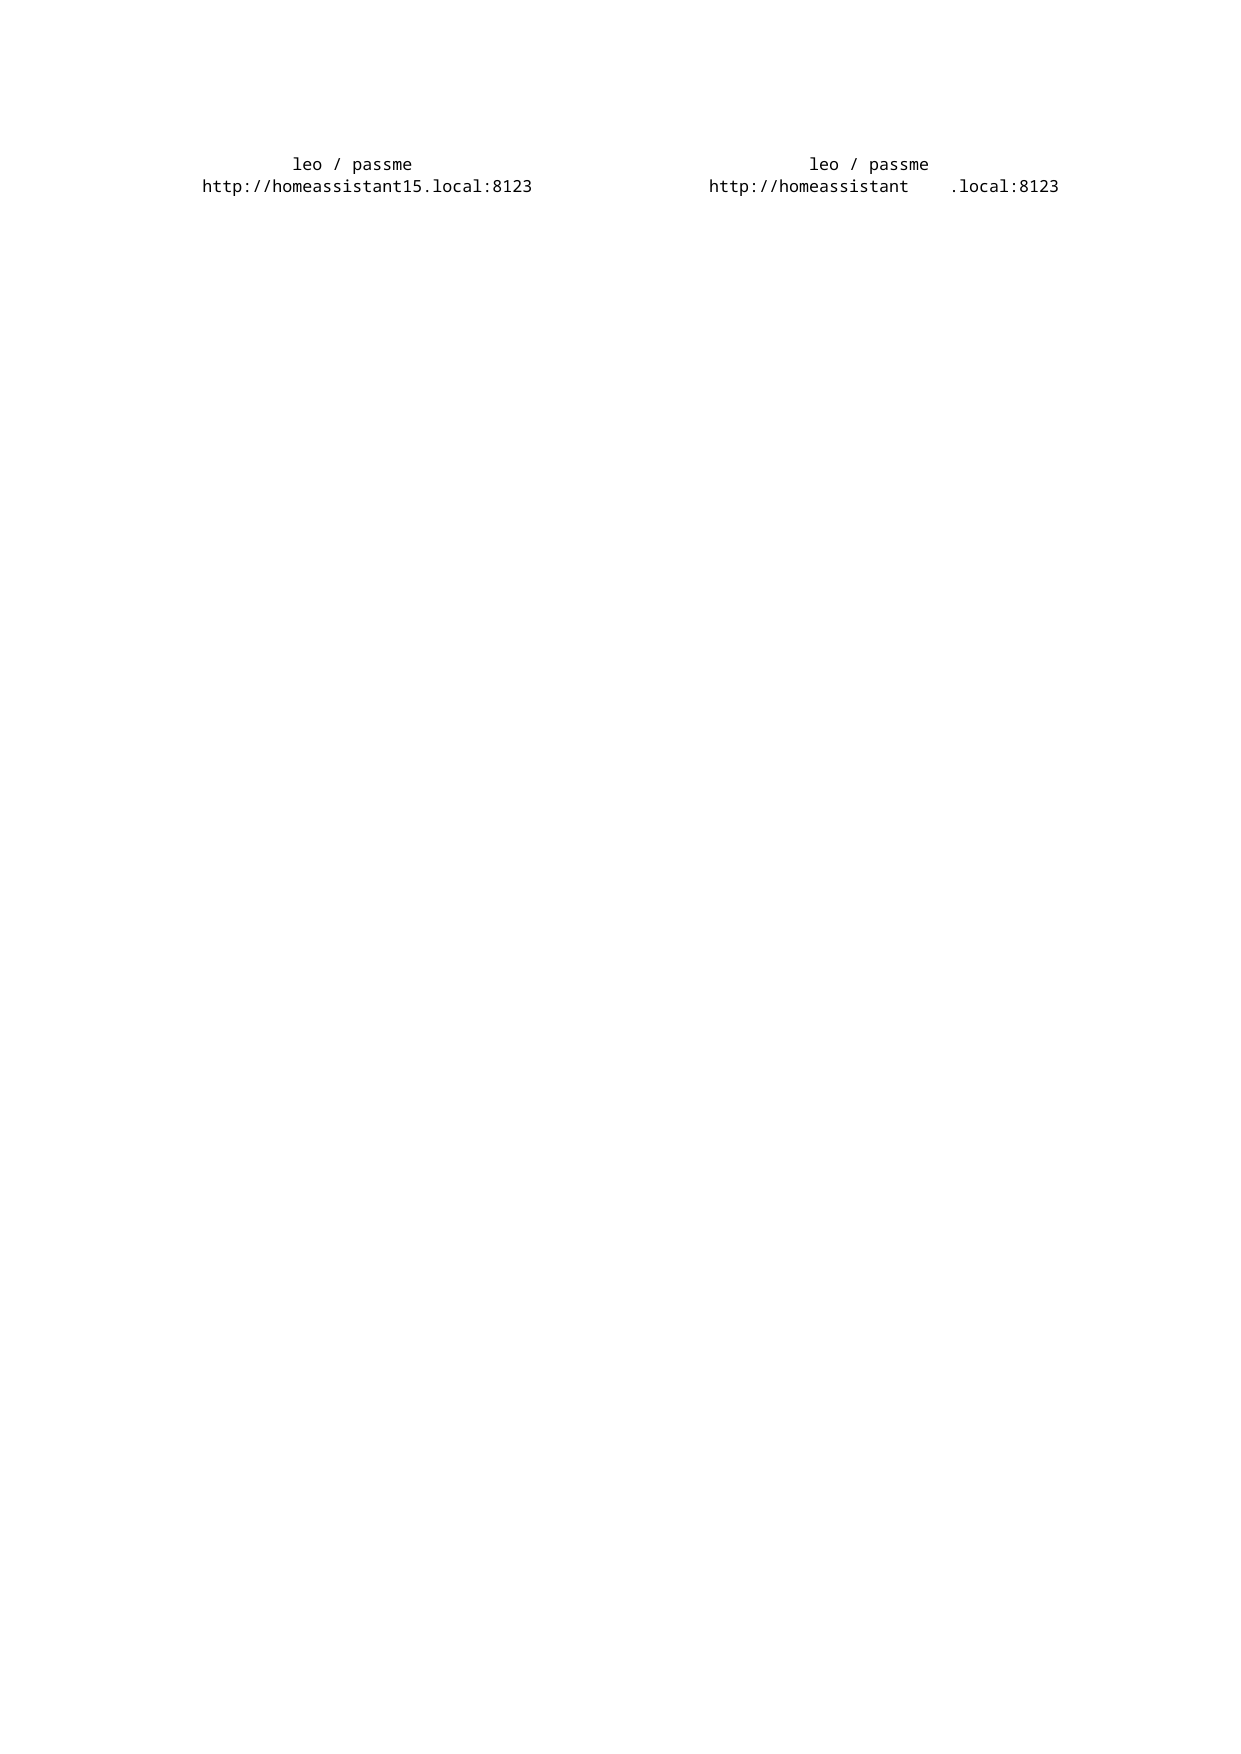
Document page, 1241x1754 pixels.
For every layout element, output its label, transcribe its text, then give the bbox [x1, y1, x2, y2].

text http://homeassistant15.local:8123 http://homeassistant .local:8123 [118, 175, 1122, 198]
text leo / passme leo / passme [118, 152, 1122, 175]
